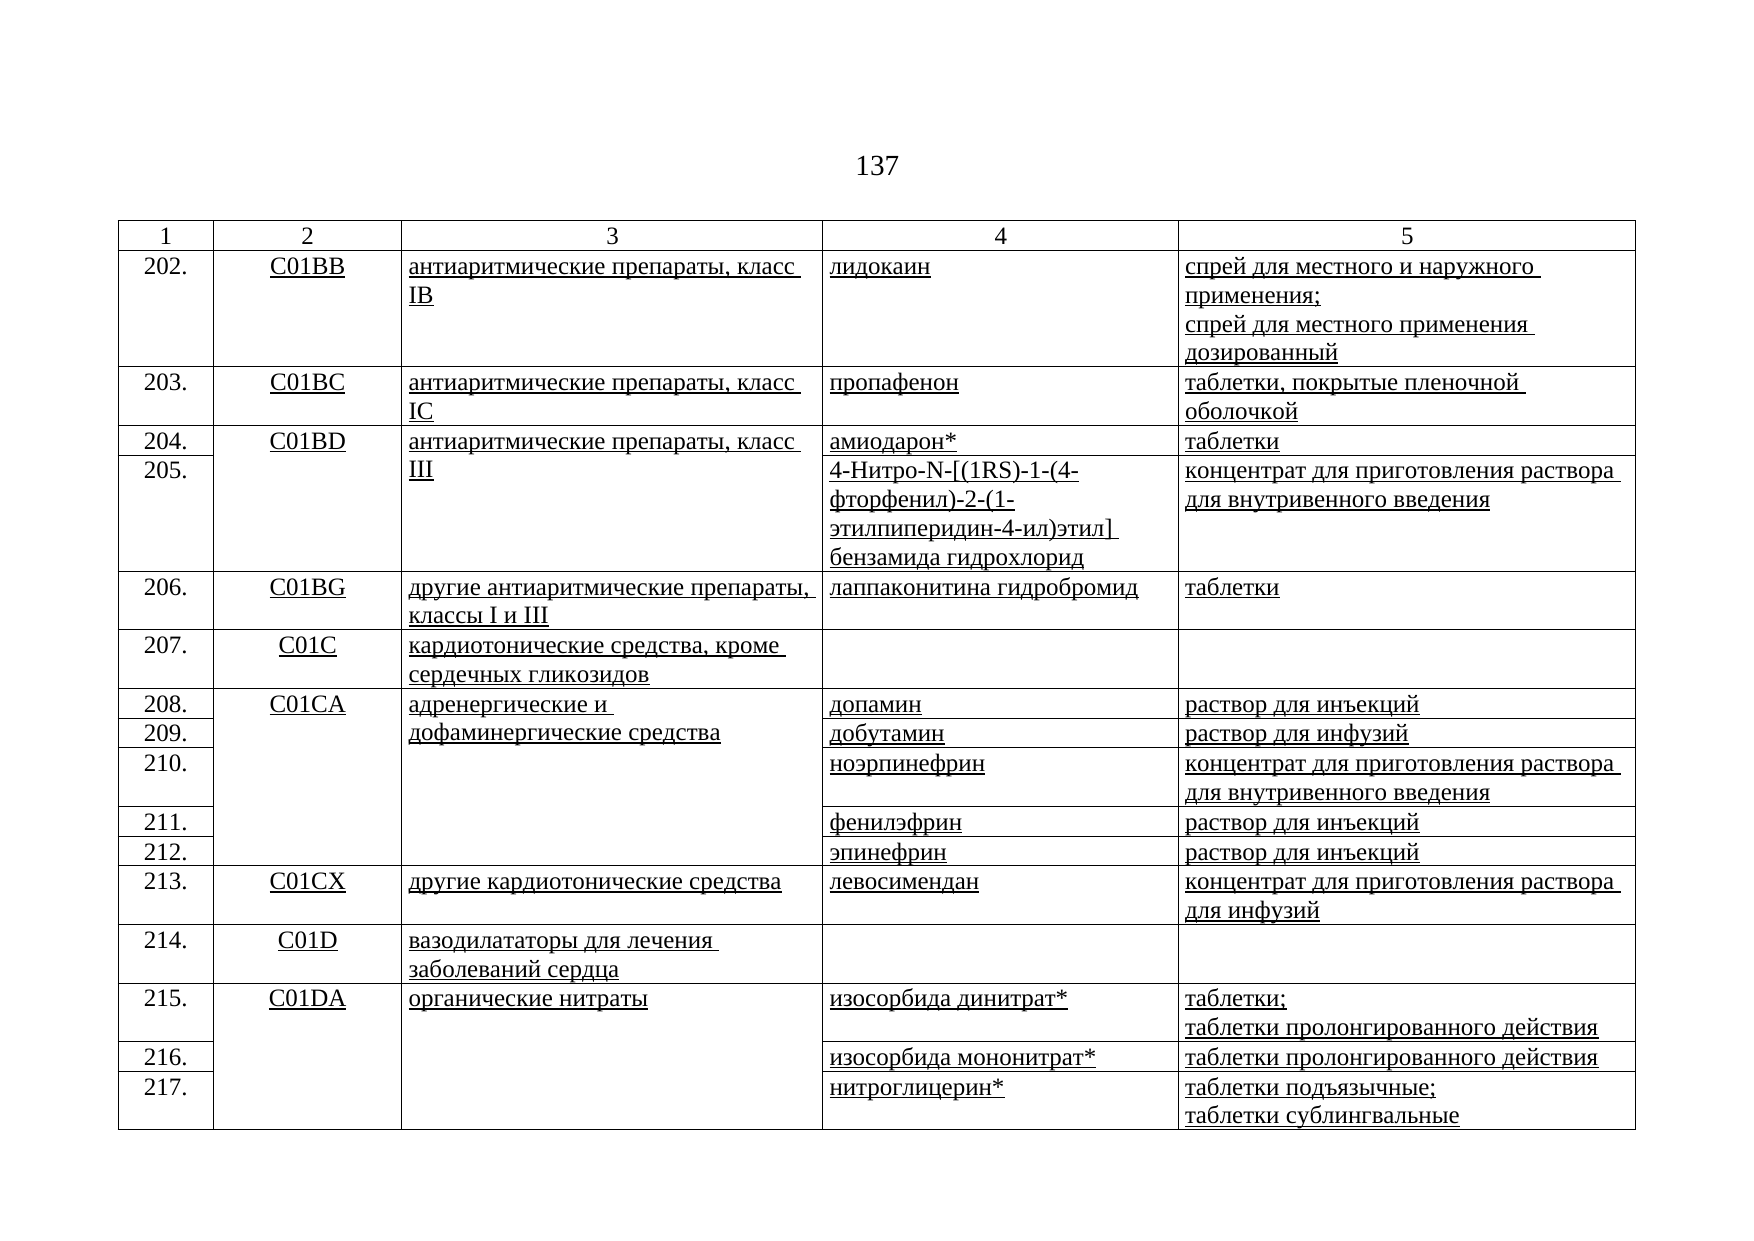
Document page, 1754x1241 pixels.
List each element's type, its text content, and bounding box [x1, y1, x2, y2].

table_cell таблетки пролонгированного действия [1179, 1042, 1635, 1071]
table_cell [119, 689, 213, 717]
table_cell кардиотонические средства, кроме сердечных гликозидов [402, 630, 822, 688]
table_cell C01C [214, 630, 401, 688]
table_cell C01BC [214, 367, 401, 425]
table_header 3 [402, 221, 822, 250]
table_cell [119, 719, 213, 747]
table_cell C01DA [214, 984, 401, 1129]
table_cell [1179, 925, 1635, 982]
table_cell [119, 807, 213, 836]
table_header 1 [119, 221, 213, 250]
table_cell другие антиаритмические препараты, классы I и III [402, 572, 822, 629]
table_cell [119, 748, 213, 806]
table_cell [119, 572, 213, 629]
table_cell антиаритмические препараты, класс III [402, 426, 822, 571]
table_cell [119, 1042, 213, 1071]
table_cell спрей для местного и наружного применения; спрей для местного применения дозированный [1179, 251, 1635, 366]
table_cell амиодарон* [823, 426, 1178, 454]
table_cell концентрат для приготовления раствора для внутривенного введения [1179, 748, 1635, 806]
table_cell допамин [823, 689, 1178, 717]
table_cell [119, 367, 213, 425]
table_header 4 [823, 221, 1178, 250]
table_cell антиаритмические препараты, класс IC [402, 367, 822, 425]
table_cell [119, 837, 213, 865]
table_cell [1179, 630, 1635, 688]
table_cell C01CХ [214, 866, 401, 924]
table_cell адренергические и дофаминергические средства [402, 689, 822, 865]
table_cell раствор для инфузий [1179, 719, 1635, 747]
table_cell лаппаконитина гидробромид [823, 572, 1178, 629]
table_cell раствор для инъекций [1179, 807, 1635, 836]
table_cell изосорбида мононитрат* [823, 1042, 1178, 1071]
table_cell [119, 426, 213, 454]
table_cell эпинефрин [823, 837, 1178, 865]
table_cell лидокаин [823, 251, 1178, 366]
table_cell [119, 630, 213, 688]
table_cell [119, 456, 213, 571]
table_header 2 [214, 221, 401, 250]
table_cell [119, 251, 213, 366]
table_cell C01BG [214, 572, 401, 629]
table_cell таблетки, покрытые пленочной оболочкой [1179, 367, 1635, 425]
table_cell 4-Нитро-N-[(1RS)-1-(4-фторфенил)-2-(1-этилпиперидин-4-ил)этил] бензамида гидрохлорид [823, 456, 1178, 571]
table_cell фенилэфрин [823, 807, 1178, 836]
table_cell [119, 1072, 213, 1129]
table_cell левосимендан [823, 866, 1178, 924]
table_cell раствор для инъекций [1179, 837, 1635, 865]
table_cell ноэрпинефрин [823, 748, 1178, 806]
table_cell таблетки [1179, 572, 1635, 629]
table_cell добутамин [823, 719, 1178, 747]
table_cell органические нитраты [402, 984, 822, 1129]
table_cell изосорбида динитрат* [823, 984, 1178, 1041]
table_cell вазодилататоры для лечения заболеваний сердца [402, 925, 822, 982]
table_cell пропафенон [823, 367, 1178, 425]
table_cell концентрат для приготовления раствора для инфузий [1179, 866, 1635, 924]
table_cell таблетки подъязычные; таблетки сублингвальные [1179, 1072, 1635, 1129]
table_cell антиаритмические препараты, класс IB [402, 251, 822, 366]
table_cell нитроглицерин* [823, 1072, 1178, 1129]
table_cell C01CA [214, 689, 401, 865]
table_header 5 [1179, 221, 1635, 250]
table_cell [119, 866, 213, 924]
table_cell раствор для инъекций [1179, 689, 1635, 717]
table_cell [119, 925, 213, 982]
table_cell концентрат для приготовления раствора для внутривенного введения [1179, 456, 1635, 571]
table_cell таблетки; таблетки пролонгированного действия [1179, 984, 1635, 1041]
table_cell C01BD [214, 426, 401, 571]
table_cell [823, 630, 1178, 688]
table_cell [823, 925, 1178, 982]
table_cell [119, 984, 213, 1041]
table_cell другие кардиотонические средства [402, 866, 822, 924]
table_cell таблетки [1179, 426, 1635, 454]
table_cell C01D [214, 925, 401, 982]
table_cell C01BB [214, 251, 401, 366]
